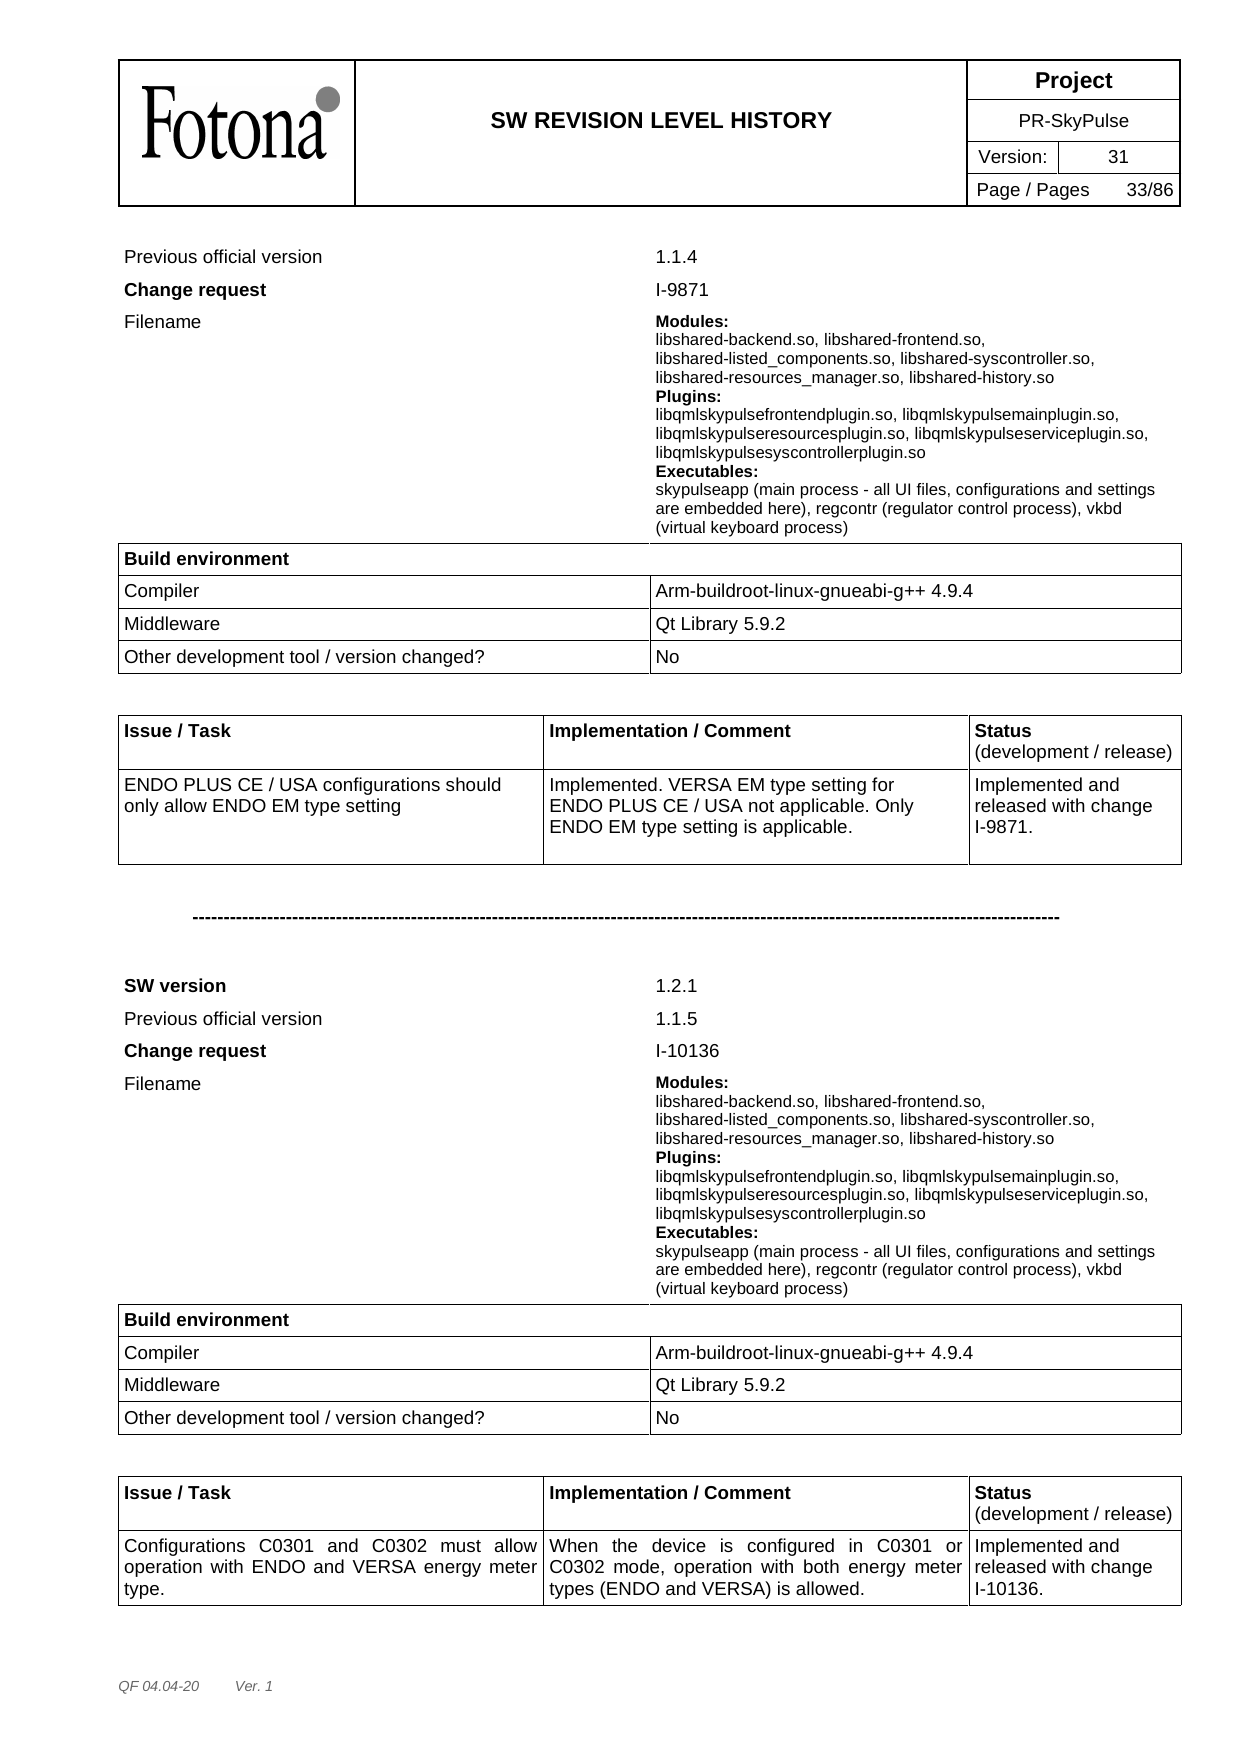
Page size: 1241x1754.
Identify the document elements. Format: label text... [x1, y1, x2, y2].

table_cell When the device is configured in C0301 or C0302 mode, operation with both energy meter types (ENDO and VERSA) is allowed. [544, 1531, 968, 1605]
table_cell No [651, 1402, 1181, 1434]
table_cell Implemented and released with change I-9871. [970, 770, 1181, 864]
table_cell ENDO PLUS CE / USA configurations should only allow ENDO EM type setting [119, 770, 543, 864]
table_header Status (development / release) [970, 716, 1181, 769]
table_cell Middleware [119, 609, 649, 640]
table_cell Filename [118, 1067, 649, 1304]
table_header Issue / Task [119, 716, 543, 769]
table_cell Previous official version [118, 241, 649, 273]
table_cell Change request [118, 1035, 649, 1067]
table_cell Qt Library 5.9.2 [651, 1370, 1181, 1401]
table_cell Configurations C0301 and C0302 must allow operation with ENDO and VERSA energy meter type. [119, 1531, 543, 1605]
table_cell Modules: libshared-backend.so, libshared-frontend.so, libshared-listed_components.so, libshared-syscontroller.so, libshared-resources_manager.so, libshared-history.so Plugins: libqmlskypulsefrontendplugin.so, libqmlskypulsemainplugin.so, libqmlskypulseresourcesplugin.so, libqmlskypulseserviceplugin.so, libqmlskypulsesyscontrollerplugin.so Executables: skypulseapp (main process - all UI files, configurations and settings are embedded here), regcontr (regulator control process), vkbd (virtual keyboard process) [650, 1067, 1181, 1304]
table_cell Implemented and released with change I-10136. [970, 1531, 1181, 1605]
table_cell Filename [118, 306, 649, 543]
table_cell Modules: libshared-backend.so, libshared-frontend.so, libshared-listed_components.so, libshared-syscontroller.so, libshared-resources_manager.so, libshared-history.so Plugins: libqmlskypulsefrontendplugin.so, libqmlskypulsemainplugin.so, libqmlskypulseresourcesplugin.so, libqmlskypulseserviceplugin.so, libqmlskypulsesyscontrollerplugin.so Executables: skypulseapp (main process - all UI files, configurations and settings are embedded here), regcontr (regulator control process), vkbd (virtual keyboard process) [650, 306, 1181, 543]
table_cell Implemented. VERSA EM type setting for ENDO PLUS CE / USA not applicable. Only ENDO EM type setting is applicable. [544, 770, 968, 864]
table_cell Build environment [119, 1305, 1181, 1336]
table_cell Compiler [119, 576, 649, 608]
text ------------------------------------------------------------------------------------------------------------------------------------------- [118, 907, 1163, 928]
table_cell Compiler [119, 1337, 649, 1369]
table_cell Qt Library 5.9.2 [651, 609, 1181, 640]
table_cell Previous official version [118, 1002, 649, 1035]
table_cell Arm-buildroot-linux-gnueabi-g++ 4.9.4 [651, 576, 1181, 608]
table_header SW version [118, 970, 649, 1002]
table_header 1.2.1 [650, 970, 1181, 1002]
table_cell 1.1.4 [650, 241, 1181, 273]
table_cell I-10136 [650, 1035, 1181, 1067]
table_cell Arm-buildroot-linux-gnueabi-g++ 4.9.4 [651, 1337, 1181, 1369]
table_cell No [651, 641, 1181, 673]
table_cell Change request [118, 274, 649, 306]
table_cell Other development tool / version changed? [119, 1402, 649, 1434]
table_cell I-9871 [650, 274, 1181, 306]
table_cell Middleware [119, 1370, 649, 1401]
table_header Status (development / release) [970, 1477, 1181, 1530]
table_cell Build environment [119, 544, 1181, 575]
table_cell 1.1.5 [650, 1002, 1181, 1035]
table_header Implementation / Comment [544, 1477, 968, 1530]
table_header Implementation / Comment [544, 716, 968, 769]
table_cell Other development tool / version changed? [119, 641, 649, 673]
table_header Issue / Task [119, 1477, 543, 1530]
